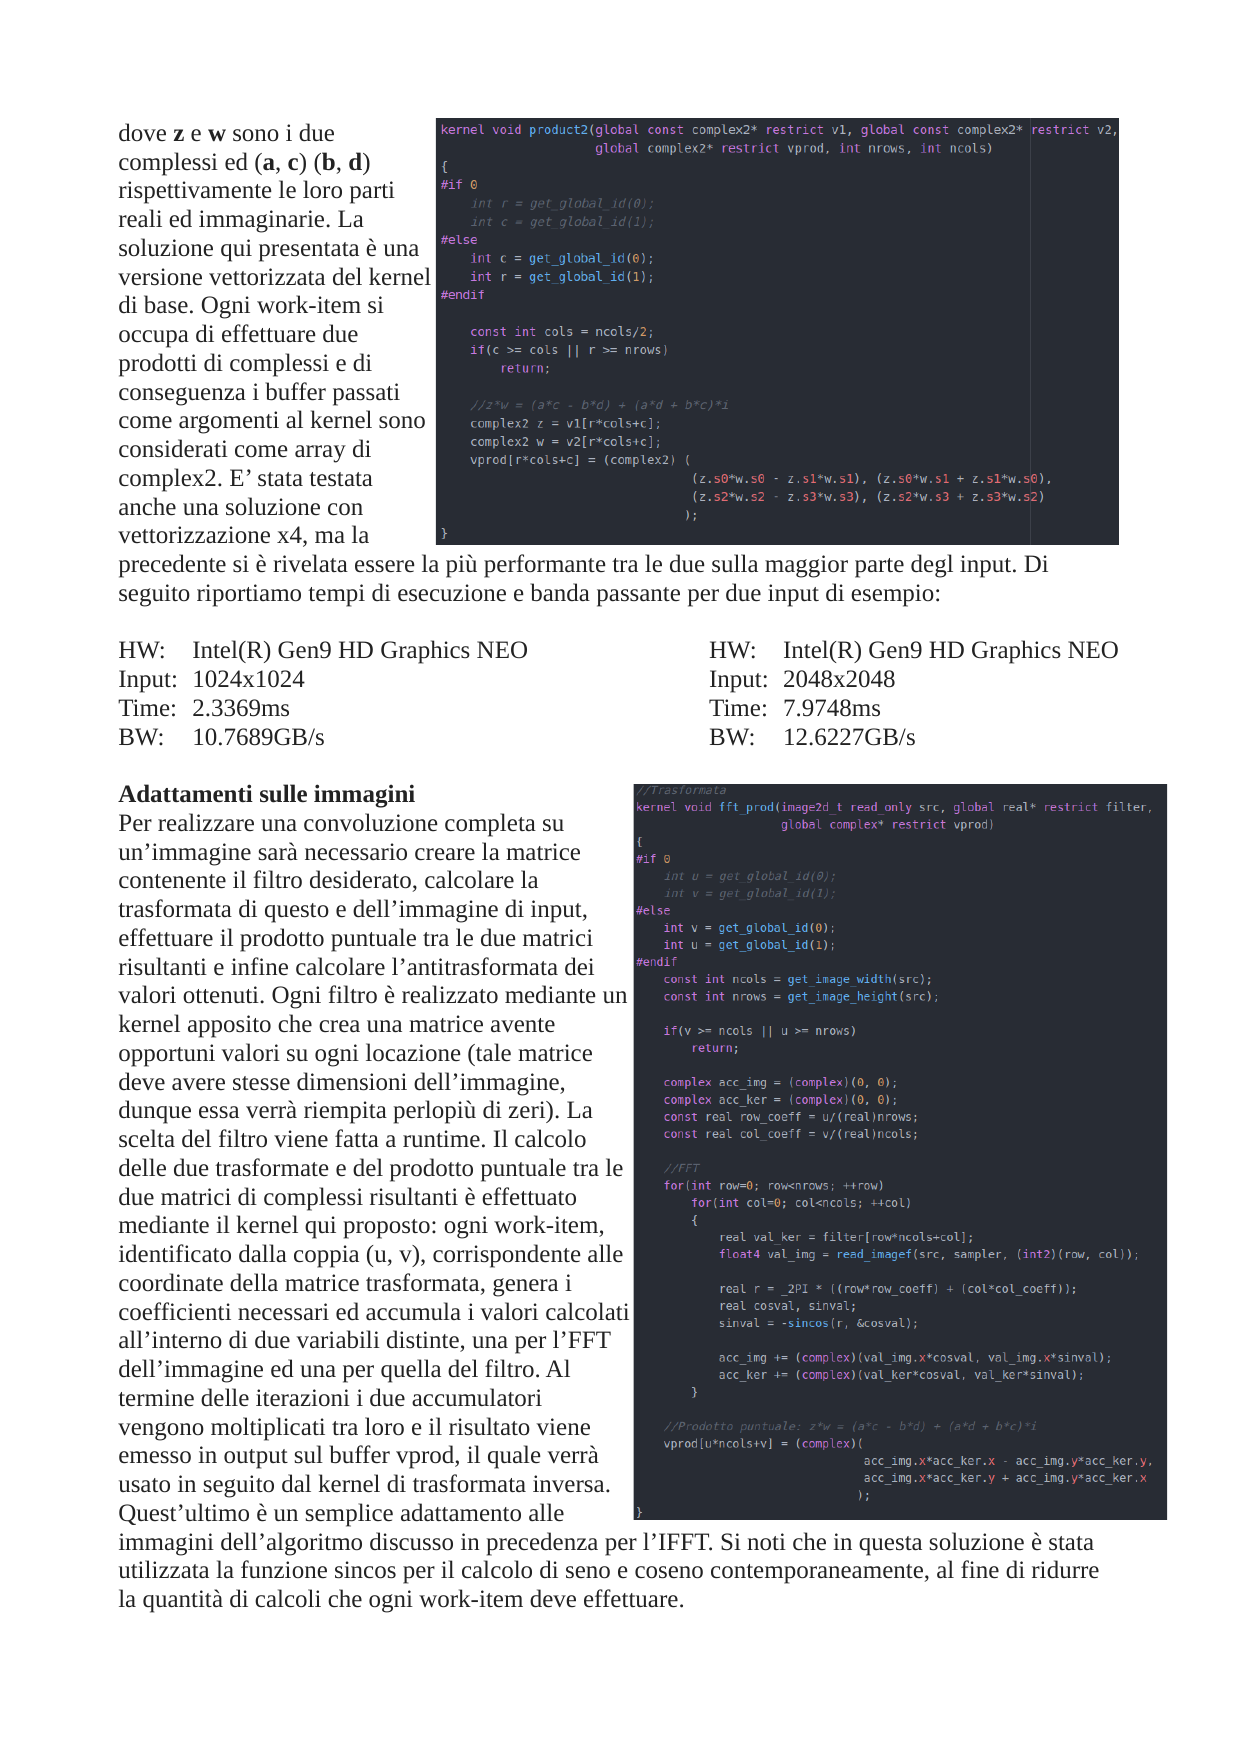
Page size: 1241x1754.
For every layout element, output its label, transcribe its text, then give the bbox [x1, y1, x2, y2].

text Adattamenti sulle immagini [118, 779, 1122, 808]
picture [435, 118, 1119, 545]
text dove z e w sono i due complessi ed (a, c) (b, d) rispettivamente le loro parti reali ed immaginarie. La soluzione qui presentata è una versione vettorizzata del kernel di base. Ogni work-item si occupa di effettuare due prodotti di complessi e di conseguenza i buffer passati come argomenti al kernel sono considerati come array di complex2. E’ stata testata anche una soluzione con vettorizzazione x4, ma la precedente si è rivelata essere la più performante tra le due sulla maggior parte degl input. Di seguito riportiamo tempi di esecuzione e banda passante per due input di esempio: [118, 118, 1122, 607]
text Per realizzare una convoluzione completa su un’immagine sarà necessario creare la matrice contenente il filtro desiderato, calcolare la trasformata di questo e dell’immagine di input, effettuare il prodotto puntuale tra le due matrici risultanti e infine calcolare l’antitrasformata dei valori ottenuti. Ogni filtro è realizzato mediante un kernel apposito che crea una matrice avente opportuni valori su ogni locazione (tale matrice deve avere stesse dimensioni dell’immagine, dunque essa verrà riempita perlopiù di zeri). La scelta del filtro viene fatta a runtime. Il calcolo delle due trasformate e del prodotto puntuale tra le due matrici di complessi risultanti è effettuato mediante il kernel qui proposto: ogni work-item, identificato dalla coppia (u, v), corrispondente alle coordinate della matrice trasformata, genera i coefficienti necessari ed accumula i valori calcolati all’interno di due variabili distinte, una per l’FFT dell’immagine ed una per quella del filtro. Al termine delle iterazioni i due accumulatori vengono moltiplicati tra loro e il risultato viene emesso in output sul buffer vprod, il quale verrà usato in seguito dal kernel di trasformata inversa. Quest’ultimo è un semplice adattamento alle immagini dell’algoritmo discusso in precedenza per l’IFFT. Si noti che in questa soluzione è stata utilizzata la funzione sincos per il calcolo di seno e coseno contemporaneamente, al fine di ridurre la quantità di calcoli che ogni work-item deve effettuare. [118, 808, 1122, 1613]
text Input: 1024x1024 Input: 2048x2048 [118, 664, 1122, 693]
text Time: 2.3369ms Time: 7.9748ms [118, 693, 1122, 722]
text BW: 10.7689GB/s BW: 12.6227GB/s [118, 722, 1122, 751]
text HW: Intel(R) Gen9 HD Graphics NEO HW: Intel(R) Gen9 HD Graphics NEO [118, 636, 1122, 664]
picture [633, 784, 1168, 1520]
